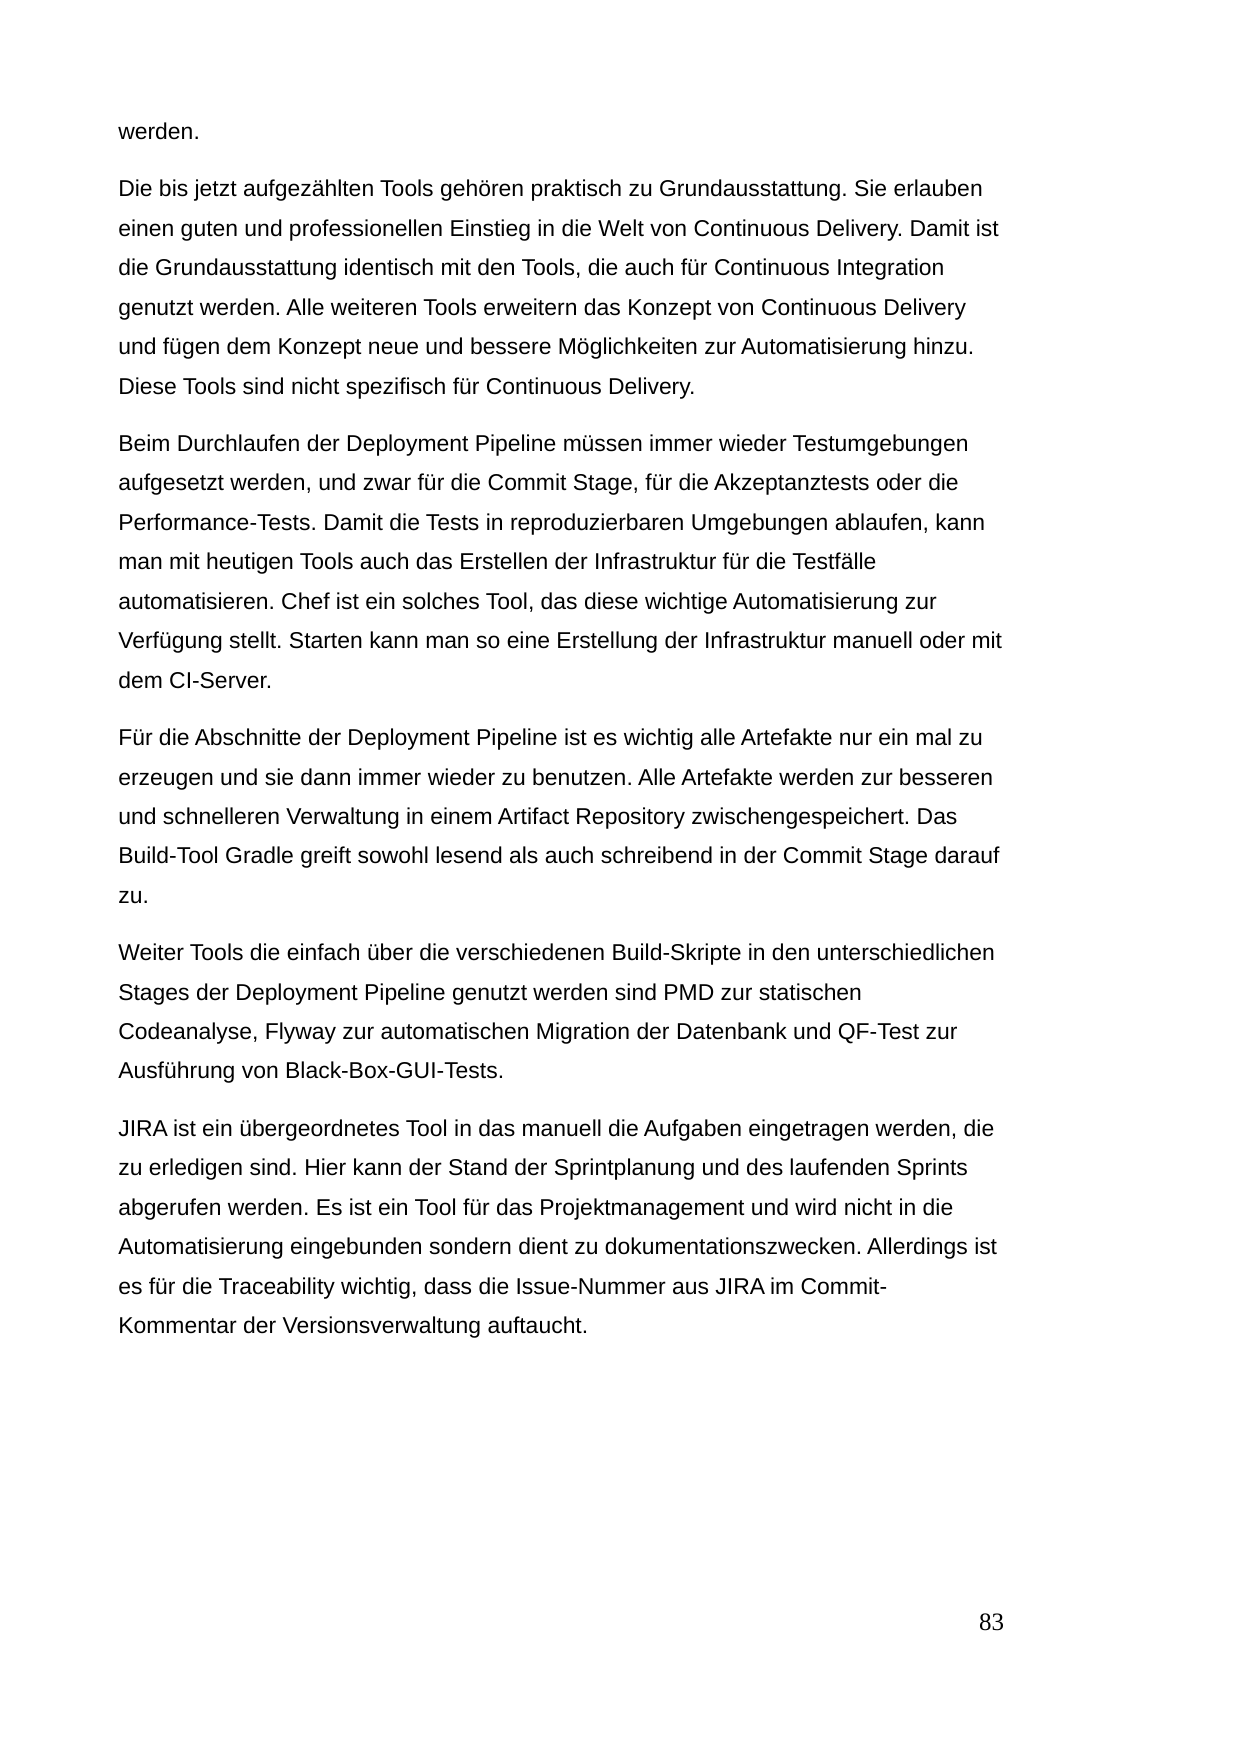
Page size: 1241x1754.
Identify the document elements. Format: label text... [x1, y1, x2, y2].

text Die bis jetzt aufgezählten Tools gehören praktisch zu Grundausstattung. Sie erlauben einen guten und professionellen Einstieg in die Welt von Continuous Delivery. Damit ist die Grundausstattung identisch mit den Tools, die auch für Continuous Integration genutzt werden. Alle weiteren Tools erweitern das Konzept von Continuous Delivery und fügen dem Konzept neue und bessere Möglichkeiten zur Automatisierung hinzu. Diese Tools sind nicht spezifisch für Continuous Delivery. [118, 175, 1004, 399]
text Für die Abschnitte der Deployment Pipeline ist es wichtig alle Artefakte nur ein mal zu erzeugen und sie dann immer wieder zu benutzen. Alle Artefakte werden zur besseren und schnelleren Verwaltung in einem Artifact Repository zwischengespeichert. Das Build-Tool Gradle greift sowohl lesend als auch schreibend in der Commit Stage darauf zu. [118, 724, 1004, 908]
text Beim Durchlaufen der Deployment Pipeline müssen immer wieder Testumgebungen aufgesetzt werden, und zwar für die Commit Stage, für die Akzeptanztests oder die Performance-Tests. Damit die Tests in reproduzierbaren Umgebungen ablaufen, kann man mit heutigen Tools auch das Erstellen der Infrastruktur für die Testfälle automatisieren. Chef ist ein solches Tool, das diese wichtige Automatisierung zur Verfügung stellt. Starten kann man so eine Erstellung der Infrastruktur manuell oder mit dem CI-Server. [118, 430, 1004, 693]
text werden. [118, 118, 1004, 144]
text Weiter Tools die einfach über die verschiedenen Build-Skripte in den unterschiedlichen Stages der Deployment Pipeline genutzt werden sind PMD zur statischen Codeanalyse, Flyway zur automatischen Migration der Datenbank und QF-Test zur Ausführung von Black-Box-GUI-Tests. [118, 939, 1004, 1084]
text JIRA ist ein übergeordnetes Tool in das manuell die Aufgaben eingetragen werden, die zu erledigen sind. Hier kann der Stand der Sprintplanung und des laufenden Sprints abgerufen werden. Es ist ein Tool für das Projektmanagement und wird nicht in die Automatisierung eingebunden sondern dient zu dokumentationszwecken. Allerdings ist es für die Traceability wichtig, dass die Issue-Nummer aus JIRA im Commit-Kommentar der Versionsverwaltung auftaucht. [118, 1115, 1004, 1338]
